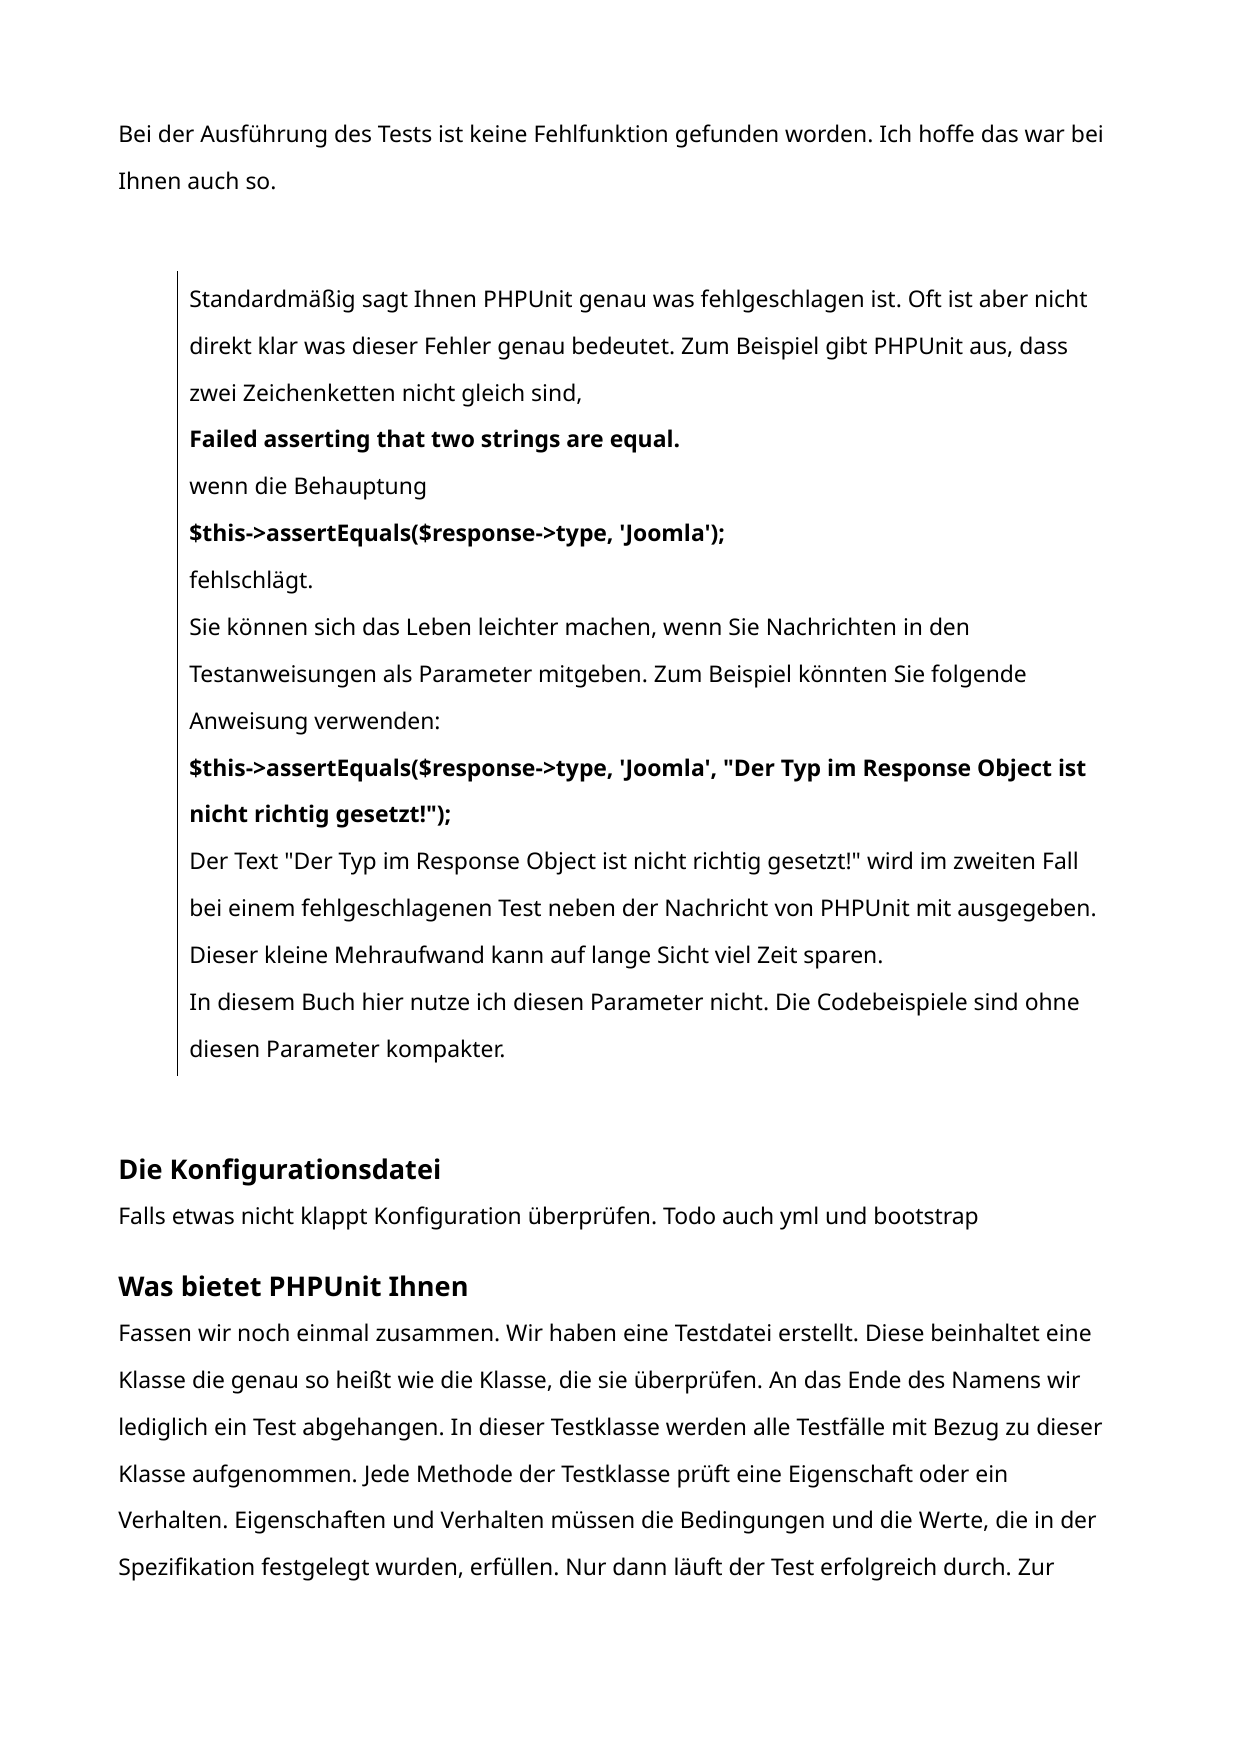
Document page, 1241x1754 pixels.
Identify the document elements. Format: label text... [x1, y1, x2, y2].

text Fassen wir noch einmal zusammen. Wir haben eine Testdatei erstellt. Diese beinhaltet eine Klasse die genau so heißt wie die Klasse, die sie überprüfen. An das Ende des Namens wir lediglich ein Test abgehangen. In dieser Testklasse werden alle Testfälle mit Bezug zu dieser Klasse aufgenommen. Jede Methode der Testklasse prüft eine Eigenschaft oder ein Verhalten. Eigenschaften und Verhalten müssen die Bedingungen und die Werte, die in der Spezifikation festgelegt wurden, erfüllen. Nur dann läuft der Test erfolgreich durch. Zur [118, 1317, 1122, 1582]
text Standardmäßig sagt Ihnen PHPUnit genau was fehlgeschlagen ist. Oft ist aber nicht direkt klar was dieser Fehler genau bedeutet. Zum Beispiel gibt PHPUnit aus, dass zwei Zeichenketten nicht gleich sind, Failed asserting that two strings are equal. wenn die Behauptung $this->assertEquals($response->type, 'Joomla'); fehlschlägt. Sie können sich das Leben leichter machen, wenn Sie Nachrichten in den Testanweisungen als Parameter mitgeben. Zum Beispiel könnten Sie folgende Anweisung verwenden: $this->assertEquals($response->type, 'Joomla', "Der Typ im Response Object ist nicht richtig gesetzt!"); Der Text "Der Typ im Response Object ist nicht richtig gesetzt!" wird im zweiten Fall bei einem fehlgeschlagenen Test neben der Nachricht von PHPUnit mit ausgegeben. Dieser kleine Mehraufwand kann auf lange Sicht viel Zeit sparen. In diesem Buch hier nutze ich diesen Parameter nicht. Die Codebeispiele sind ohne diesen Parameter kompakter. [178, 271, 1122, 1076]
text Falls etwas nicht klappt Konfiguration überprüfen. Todo auch yml und bootstrap [118, 1200, 1122, 1231]
subtitle Was bietet PHPUnit Ihnen [118, 1267, 1122, 1304]
text Bei der Ausführung des Tests ist keine Fehlfunktion gefunden worden. Ich hoffe das war bei Ihnen auch so. [118, 118, 1122, 196]
subtitle Die Konfigurationsdatei [118, 1150, 1122, 1187]
